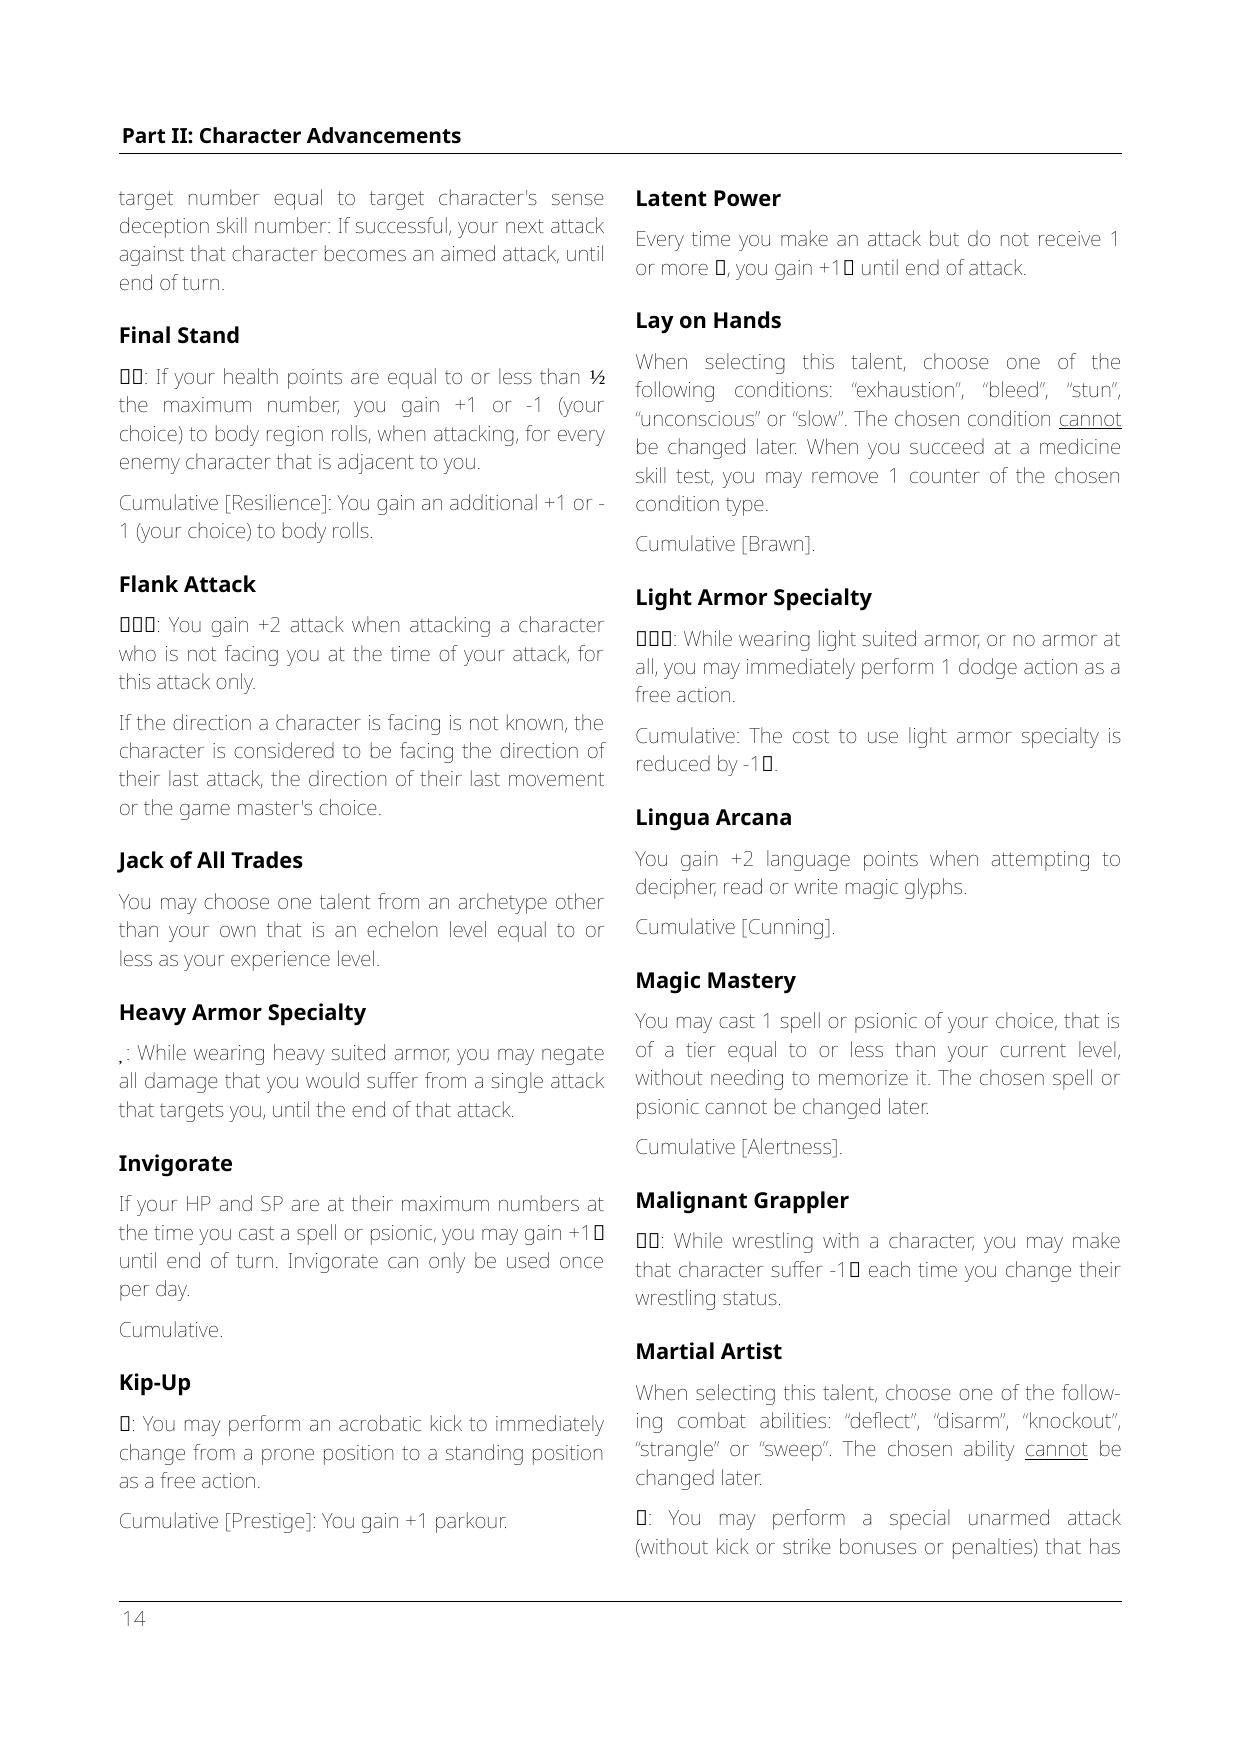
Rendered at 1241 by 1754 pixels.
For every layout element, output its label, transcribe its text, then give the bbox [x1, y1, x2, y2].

text Latent Power [635, 183, 1122, 212]
text If your HP and SP are at their maximum numbers at the time you cast a spell or psionic, you may gain +1 until end of turn. Invigorate can only be used once per day. [118, 1189, 605, 1303]
text Lingua Arcana [635, 802, 1122, 832]
text Magic Mastery [635, 965, 1122, 995]
text : You may perform a special unarmed attack (without kick or strike bonuses or penalties) that has [635, 1503, 1122, 1560]
text target number equal to target character's sense deception skill number: If successful, your next attack against that character becomes an aimed attack, until end of turn. [118, 183, 605, 296]
text Heavy Armor Specialty [118, 996, 605, 1026]
text You may choose one talent from an archetype other than your own that is an echelon level equal to or less as your experience level. [118, 887, 605, 972]
text Kip-Up [118, 1367, 605, 1397]
text When selecting this talent, choose one of the following conditions: “exhaustion”, “bleed”, “stun”, “unconscious” or “slow”. The chosen condition cannot be changed later. When you succeed at a medicine skill test, you may remove 1 counter of the chosen condition type. [635, 347, 1122, 518]
text Light Armor Specialty [635, 582, 1122, 612]
text Cumulative [Prestige]: You gain +1 parkour. [118, 1506, 605, 1535]
text If the direction a character is facing is not known, the character is considered to be facing the direction of their last attack, the direction of their last movement or the game master's choice. [118, 708, 605, 821]
text Every time you make an attack but do not receive 1 or more , you gain +1 until end of attack. [635, 224, 1122, 281]
text : You gain +2 attack when attacking a character who is not facing you at the time of your attack, for this attack only. [118, 610, 605, 696]
text Malignant Grappler [635, 1185, 1122, 1214]
text : While wearing light suited armor, or no armor at all, you may immediately perform 1 dodge action as a free action. [635, 624, 1122, 709]
text Invigorate [118, 1147, 605, 1177]
text : While wearing heavy suited armor, you may negate all damage that you would suffer from a single attack that targets you, until the end of that attack. [118, 1038, 605, 1123]
text Cumulative. [118, 1315, 605, 1343]
text : If your health points are equal to or less than ½ the maximum number, you gain +1 or -1 (your choice) to body region rolls, when attacking, for every enemy character that is adjacent to you. [118, 362, 605, 476]
text Cumulative [Alertness]. [635, 1132, 1122, 1161]
text : While wrestling with a character, you may make that character suffer -1 each time you change their wrestling status. [635, 1227, 1122, 1312]
text You may cast 1 spell or psionic of your choice, that is of a tier equal to or less than your current level, without needing to memorize it. The chosen spell or psionic cannot be changed later. [635, 1007, 1122, 1120]
text Cumulative [Brawn]. [635, 529, 1122, 558]
text You gain +2 language points when attempting to decipher, read or write magic glyphs. [635, 844, 1122, 901]
text Final Stand [118, 320, 605, 350]
text Cumulative [Resilience]: You gain an additional +1 or -1 (your choice) to body rolls. [118, 488, 605, 545]
text When selecting this talent, choose one of the follow- ing combat abilities: “deflect”, “disarm”, “knockout”, “strangle” or “sweep”. The chosen ability cannot be changed later. [635, 1378, 1122, 1491]
text Lay on Hands [635, 305, 1122, 335]
text Jack of All Trades [118, 845, 605, 875]
text Cumulative: The cost to use light armor specialty is reduced by -1. [635, 721, 1122, 778]
text : You may perform an acrobatic kick to immediately change from a prone position to a standing position as a free action. [118, 1409, 605, 1494]
text Martial Artist [635, 1336, 1122, 1366]
text Cumulative [Cunning]. [635, 912, 1122, 941]
text Flank Attack [118, 569, 605, 598]
